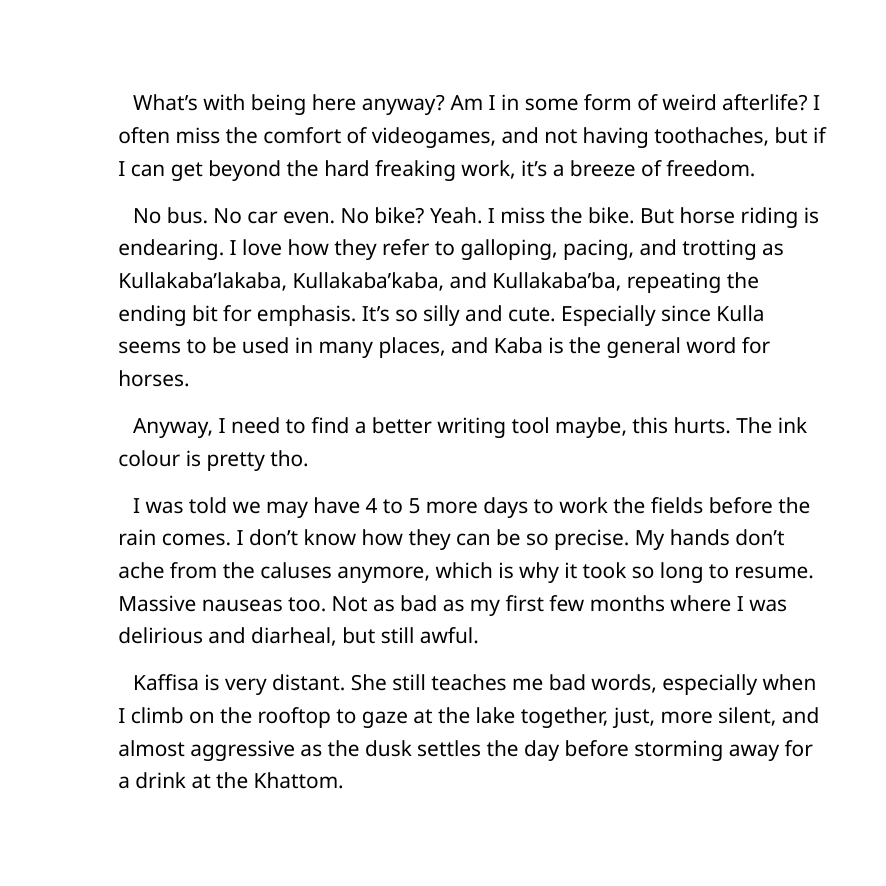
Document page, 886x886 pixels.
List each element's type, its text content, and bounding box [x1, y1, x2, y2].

text Kaffisa is very distant. She still teaches me bad words, especially when I climb on the rooftop to gaze at the lake together, just, more silent, and almost aggressive as the dusk settles the day before storming away for a drink at the Khattom. [118, 668, 827, 795]
text Anyway, I need to find a better writing tool maybe, this hurts. The ink colour is pretty tho. [118, 411, 827, 472]
text What’s with being here anyway? Am I in some form of weird afterlife? I often miss the comfort of videogames, and not having toothaches, but if I can get beyond the hard freaking work, it’s a breeze of freedom. [118, 88, 827, 182]
text I was told we may have 4 to 5 more days to work the fields before the rain comes. I don’t know how they can be so precise. My hands don’t ache from the caluses anymore, which is why it took so long to resume. Massive nauseas too. Not as bad as my first few months where I was delirious and diarheal, but still awful. [118, 491, 827, 650]
text No bus. No car even. No bike? Yeah. I miss the bike. But horse riding is endearing. I love how they refer to galloping, pacing, and trotting as Kullakaba’lakaba, Kullakaba’kaba, and Kullakaba’ba, repeating the ending bit for emphasis. It’s so silly and cute. Especially since Kulla seems to be used in many places, and Kaba is the general word for horses. [118, 201, 827, 392]
